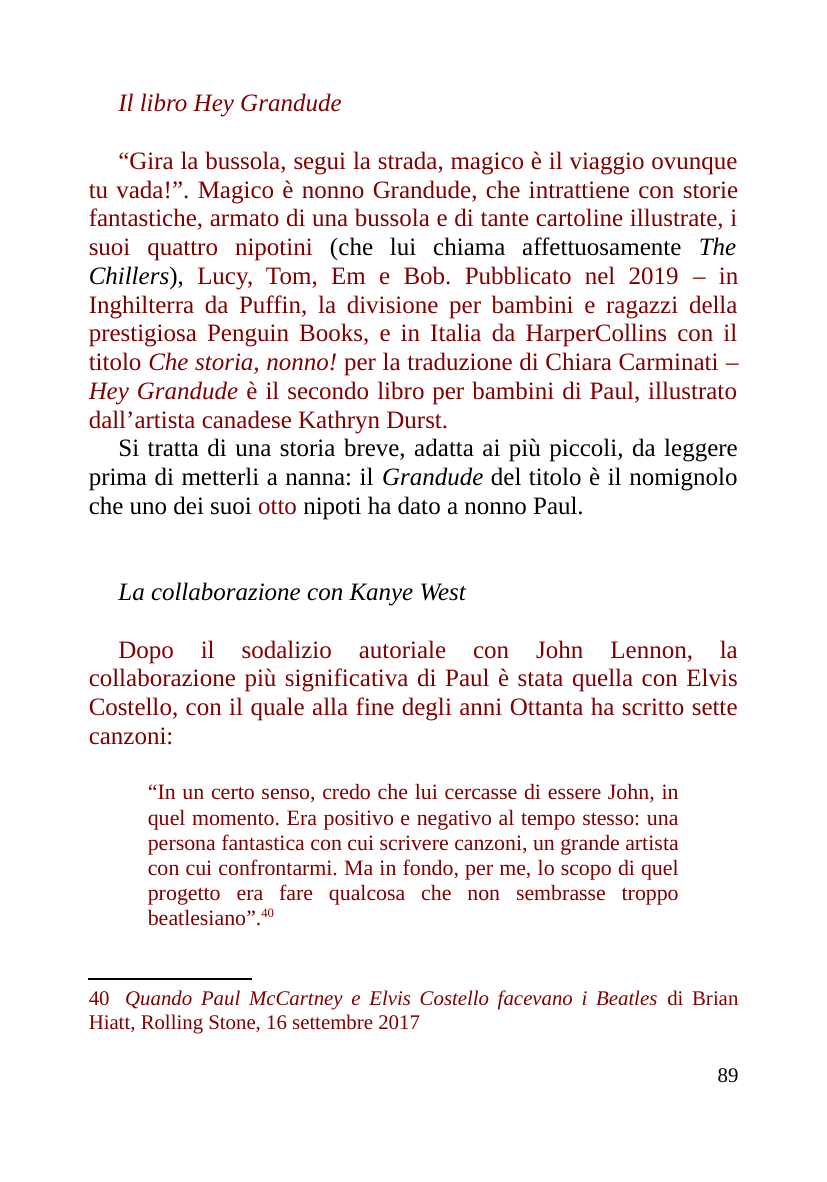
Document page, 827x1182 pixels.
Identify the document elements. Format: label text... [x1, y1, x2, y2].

text Dopo il sodalizio autoriale con John Lennon, la collaborazione più significativa di Paul è stata quella con Elvis Costello, con il quale alla fine degli anni Ottanta ha scritto sette canzoni: [88, 635, 738, 750]
text Si tratta di una storia breve, adatta ai più piccoli, da leggere prima di metterli a nanna: il Grandude del titolo è il nomignolo che uno dei suoi otto nipoti ha dato a nonno Paul. [88, 433, 738, 520]
text Il libro Hey Grandude [88, 88, 738, 117]
text La collaborazione con Kanye West [88, 577, 738, 606]
text Quando Paul McCartney e Elvis Costello facevano i Beatles di Brian Hiatt, Rolling Stone, 16 settembre 2017 [88, 986, 738, 1034]
text “Gira la bussola, segui la strada, magico è il viaggio ovunque tu vada!”. Magico è nonno Grandude, che intrattiene con storie fantastiche, armato di una bussola e di tante cartoline illustrate, i suoi quattro nipotini (che lui chiama affettuosamente The Chillers), Lucy, Tom, Em e Bob. Pubblicato nel 2019 – in Inghilterra da Puffin, la divisione per bambini e ragazzi della prestigiosa Penguin Books, e in Italia da HarperCollins con il titolo Che storia, nonno! per la traduzione di Chiara Carminati – Hey Grandude è il secondo libro per bambini di Paul, illustrato dall’artista canadese Kathryn Durst. [88, 146, 738, 433]
text “In un certo senso, credo che lui cercasse di essere John, in quel momento. Era positivo e negativo al tempo stesso: una persona fantastica con cui scrivere canzoni, un grande artista con cui confrontarmi. Ma in fondo, per me, lo scopo di quel progetto era fare qualcosa che non sembrasse troppo beatlesiano”. [148, 779, 679, 931]
